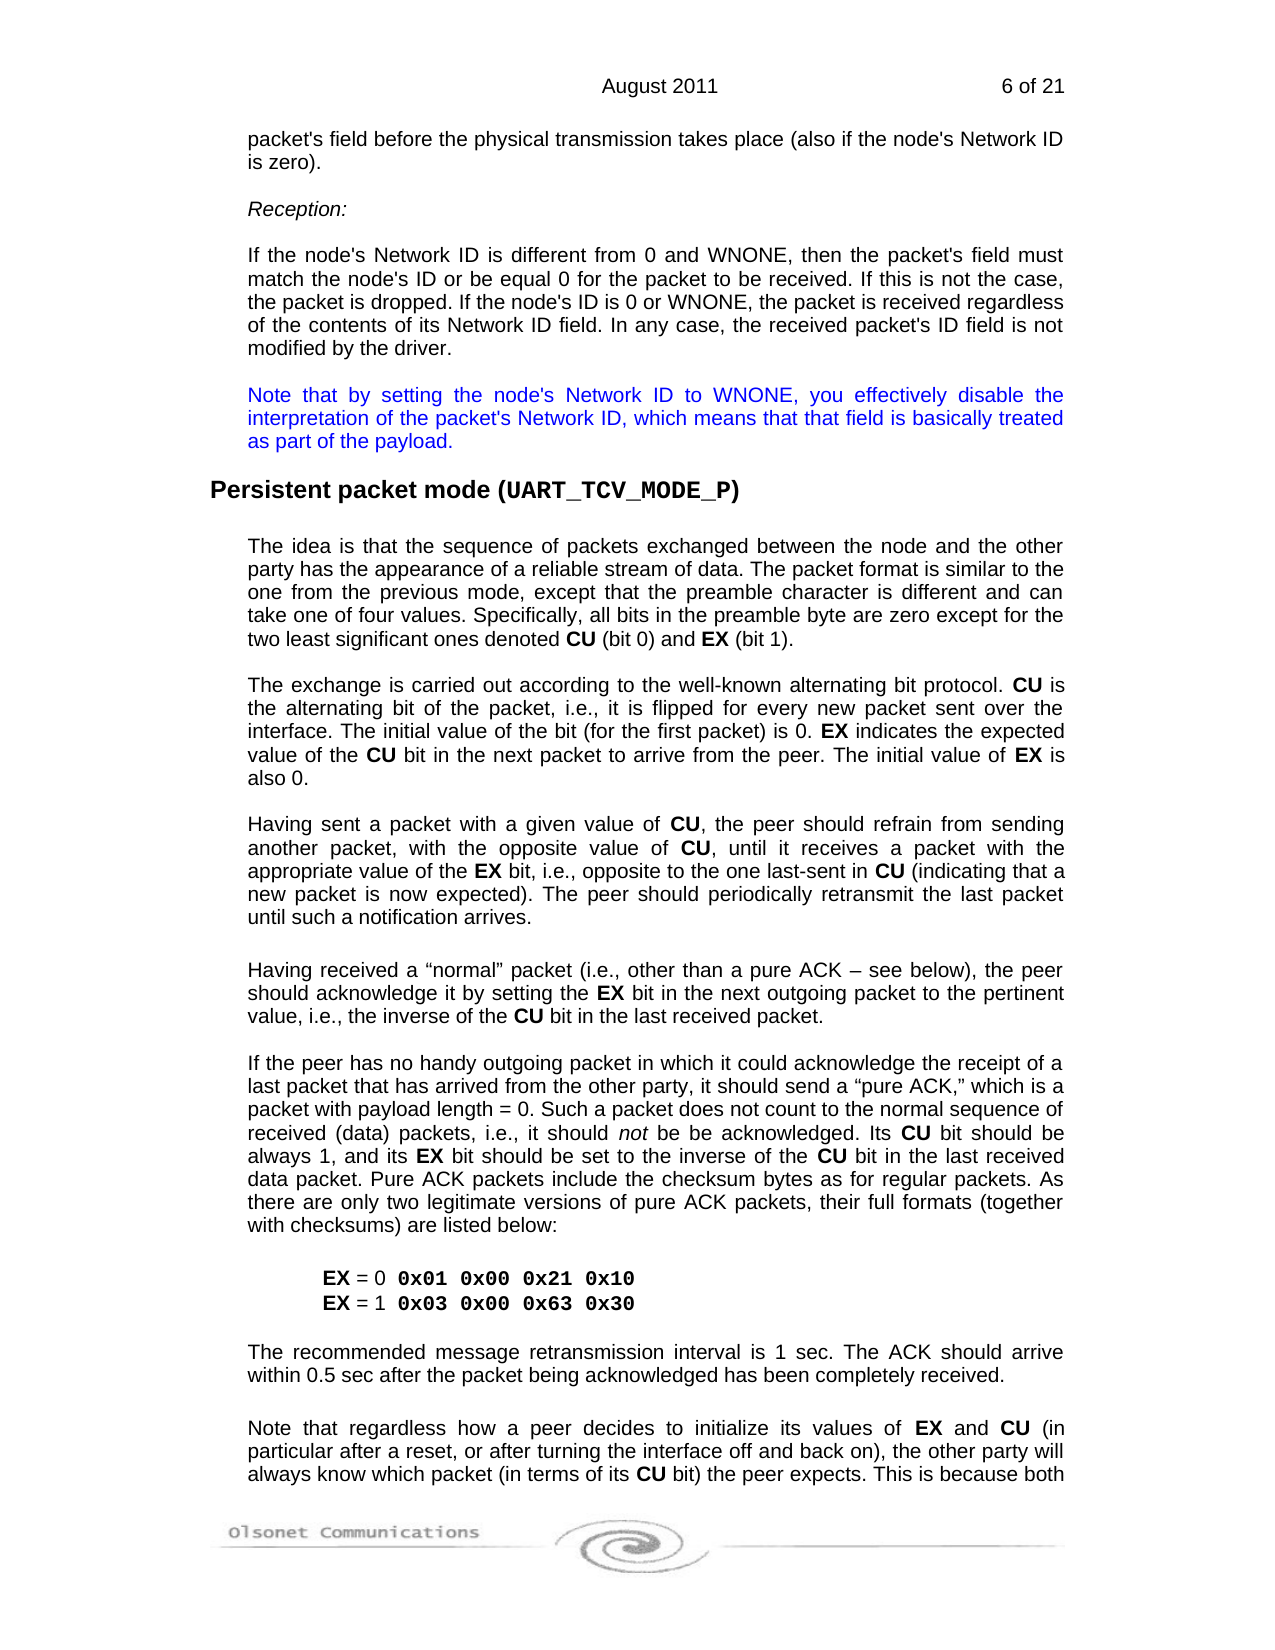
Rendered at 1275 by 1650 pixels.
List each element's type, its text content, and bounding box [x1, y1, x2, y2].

text Reception: [247, 197, 1065, 221]
text Having received a “normal” packet (i.e., other than a pure ACK – see below), the peer should acknowledge it by setting the EX bit in the next outgoing packet to the pertinent value, i.e., the inverse of the CU bit in the last received packet. [247, 958, 1065, 1028]
picture [210, 1504, 1065, 1596]
subtitle Persistent packet mode (UART_TCV_MODE_P) [210, 476, 1065, 506]
text Note that regardless how a peer decides to initialize its values of EX and CU (in particular after a reset, or after turning the interface off and back on), the other party will always know which packet (in terms of its CU bit) the peer expects. This is because both [247, 1416, 1065, 1486]
text If the node's Network ID is different from 0 and WNONE, then the packet's field must match the node's ID or be equal 0 for the packet to be received. If this is not the case, the packet is dropped. If the node's ID is 0 or WNONE, the packet is received regardless of the contents of its Network ID field. In any case, the received packet's ID field is not modified by the driver. [247, 244, 1065, 360]
text EX = 0 0x01 0x00 0x21 0x10 [247, 1267, 1065, 1292]
text The idea is that the sequence of packets exchanged between the node and the other party has the appearance of a reliable stream of data. The packet format is similar to the one from the previous mode, except that the preamble character is different and can take one of four values. Specifically, all bits in the preamble byte are zero except for the two least significant ones denoted CU (bit 0) and EX (bit 1). [247, 534, 1065, 650]
text If the peer has no handy outgoing packet in which it could acknowledge the receipt of a last packet that has arrived from the other party, it should send a “pure ACK,” which is a packet with payload length = 0. Such a packet does not count to the normal sequence of received (data) packets, i.e., it should not be be acknowledged. Its CU bit should be always 1, and its EX bit should be set to the inverse of the CU bit in the last received data packet. Pure ACK packets include the checksum bytes as for regular packets. As there are only two legitimate versions of pure ACK packets, their full formats (together with checksums) are listed below: [247, 1051, 1065, 1237]
text The recommended message retransmission interval is 1 sec. The ACK should arrive within 0.5 sec after the packet being acknowledged has been completely received. [247, 1340, 1065, 1387]
text Note that by setting the node's Network ID to WNONE, you effectively disable the interpretation of the packet's Network ID, which means that that field is basically treated as part of the payload. [247, 383, 1065, 453]
text Having sent a packet with a given value of CU, the peer should refrain from sending another packet, with the opposite value of CU, until it receives a packet with the appropriate value of the EX bit, i.e., opposite to the one last-sent in CU (indicating that a new packet is now expected). The peer should periodically retransmit the last packet until such a notification arrives. [247, 813, 1065, 929]
text EX = 1 0x03 0x00 0x63 0x30 [247, 1292, 1065, 1317]
text packet's field before the physical transmission takes place (also if the node's Network ID is zero). [247, 128, 1065, 174]
text The exchange is carried out according to the well-known alternating bit protocol. CU is the alternating bit of the packet, i.e., it is flipped for every new packet sent over the interface. The initial value of the bit (for the first packet) is 0. EX indicates the expected value of the CU bit in the next packet to arrive from the peer. The initial value of EX is also 0. [247, 673, 1065, 790]
